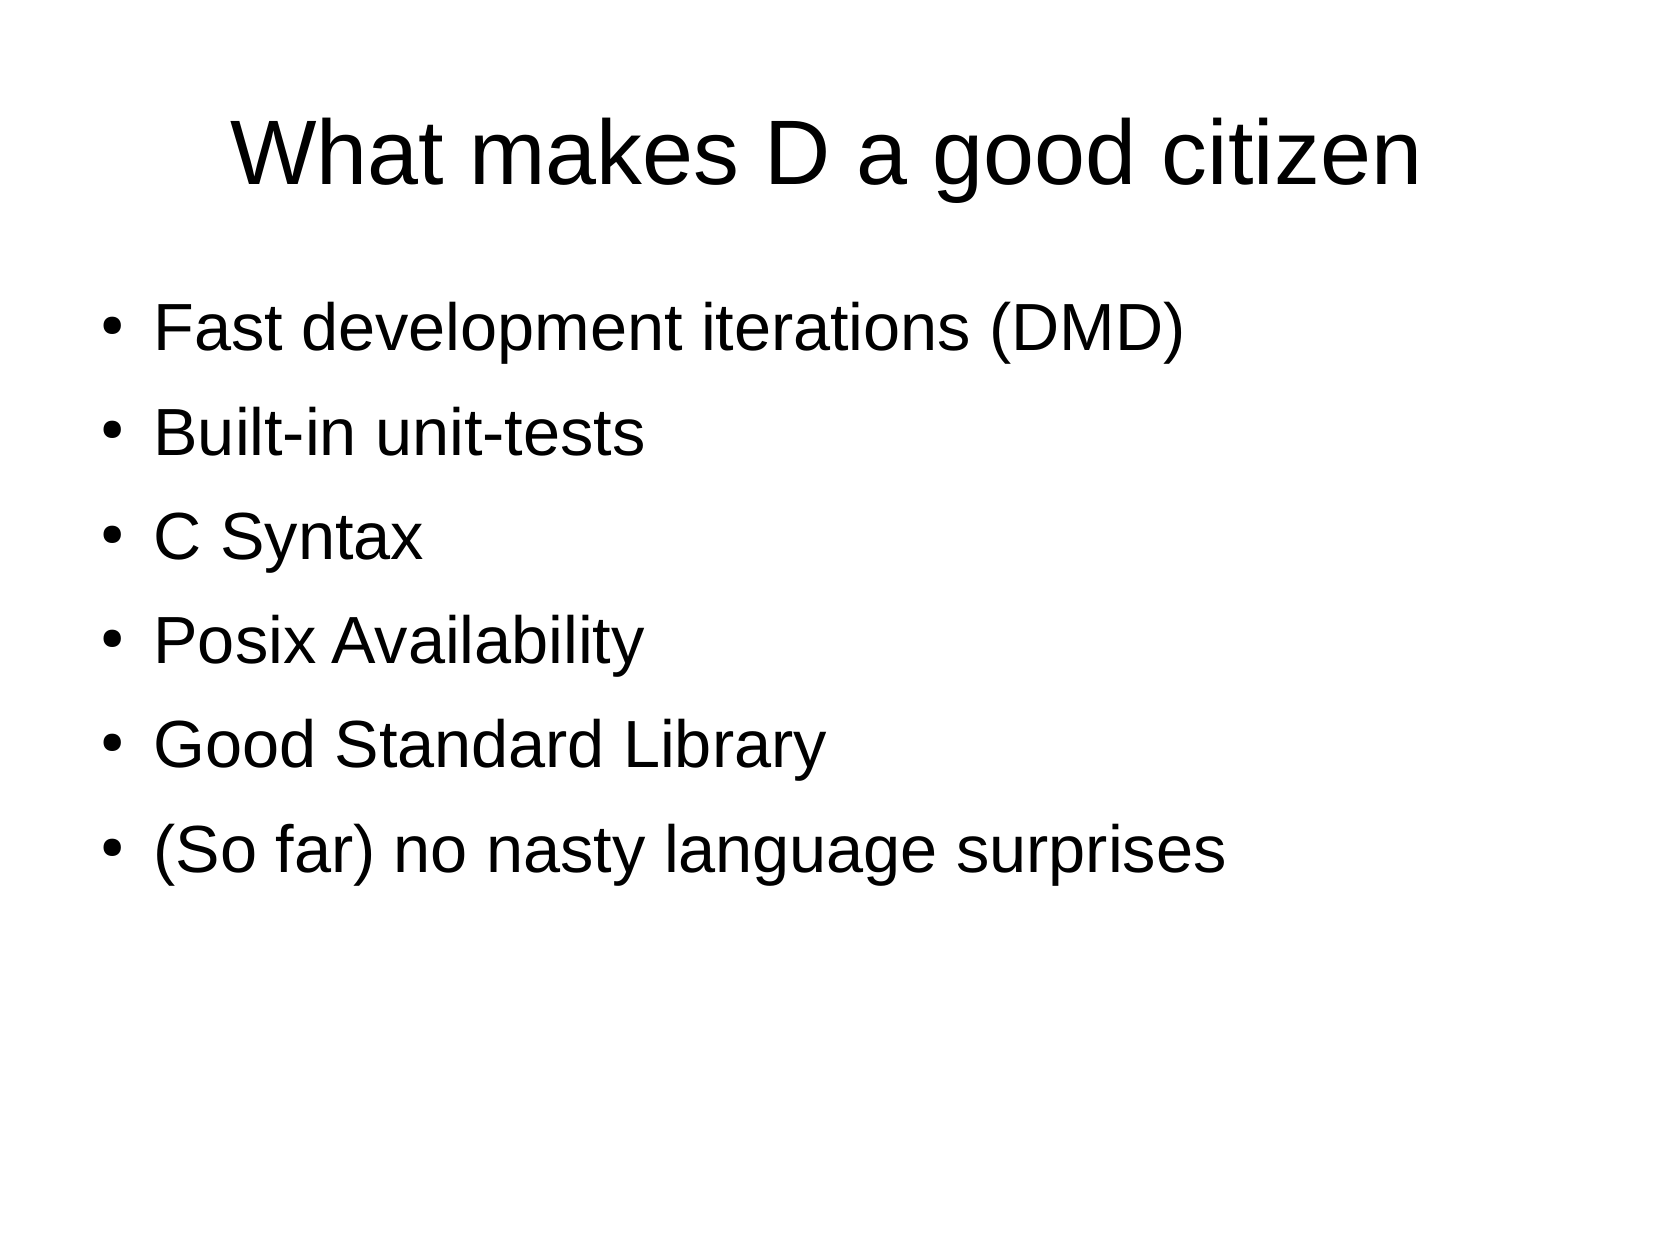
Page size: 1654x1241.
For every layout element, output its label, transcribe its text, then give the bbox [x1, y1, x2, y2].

title What makes D a good citizen [82, 49, 1571, 257]
list Fast development iterations (DMD) Built-in unit-tests C Syntax Posix Availability Good Standard Library (So far) no nasty language surprises [82, 290, 1571, 1010]
